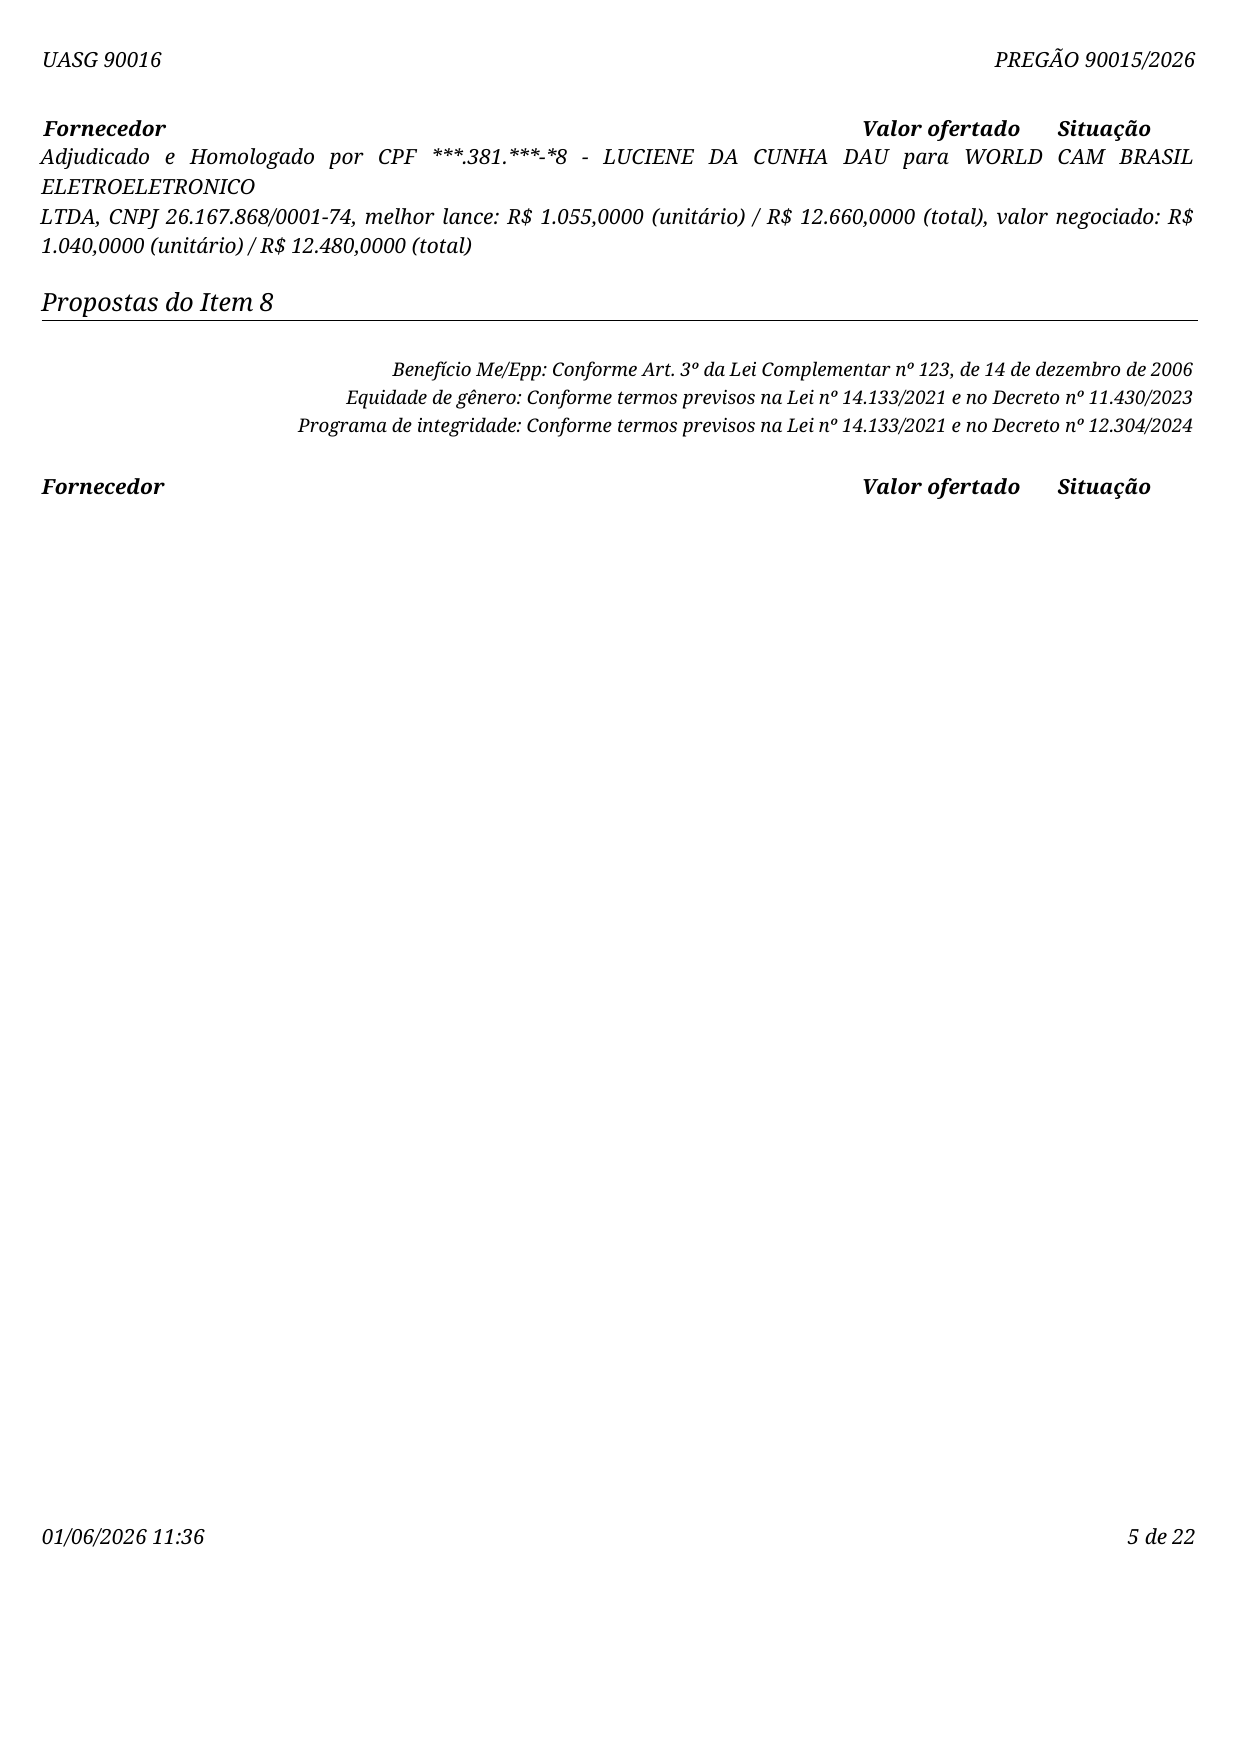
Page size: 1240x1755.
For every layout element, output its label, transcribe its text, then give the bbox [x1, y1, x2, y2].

text LTDA, CNPJ 26.167.868/0001-74, melhor lance: R$ 1.055,0000 (unitário) / R$ 12.660,0000 (total), valor negociado: R$ 1.040,0000 (unitário) / R$ 12.480,0000 (total) [40, 202, 1198, 260]
text Benefício Me/Epp: Conforme Art. 3º da Lei Complementar nº 123, de 14 de dezembro de 2006 [42, 356, 1195, 381]
text Equidade de gênero: Conforme termos previsos na Lei nº 14.133/2021 e no Decreto nº 11.430/2023 [42, 384, 1195, 409]
text Fornecedor Valor ofertado Situação [42, 472, 1198, 501]
text Adjudicado e Homologado por CPF ***.381.***-*8 - LUCIENE DA CUNHA DAU para WORLD CAM BRASIL ELETROELETRONICO [40, 142, 1198, 200]
subtitle Propostas do Item 8 [41, 284, 1198, 318]
text Programa de integridade: Conforme termos previsos na Lei nº 14.133/2021 e no Decreto nº 12.304/2024 [42, 412, 1195, 437]
